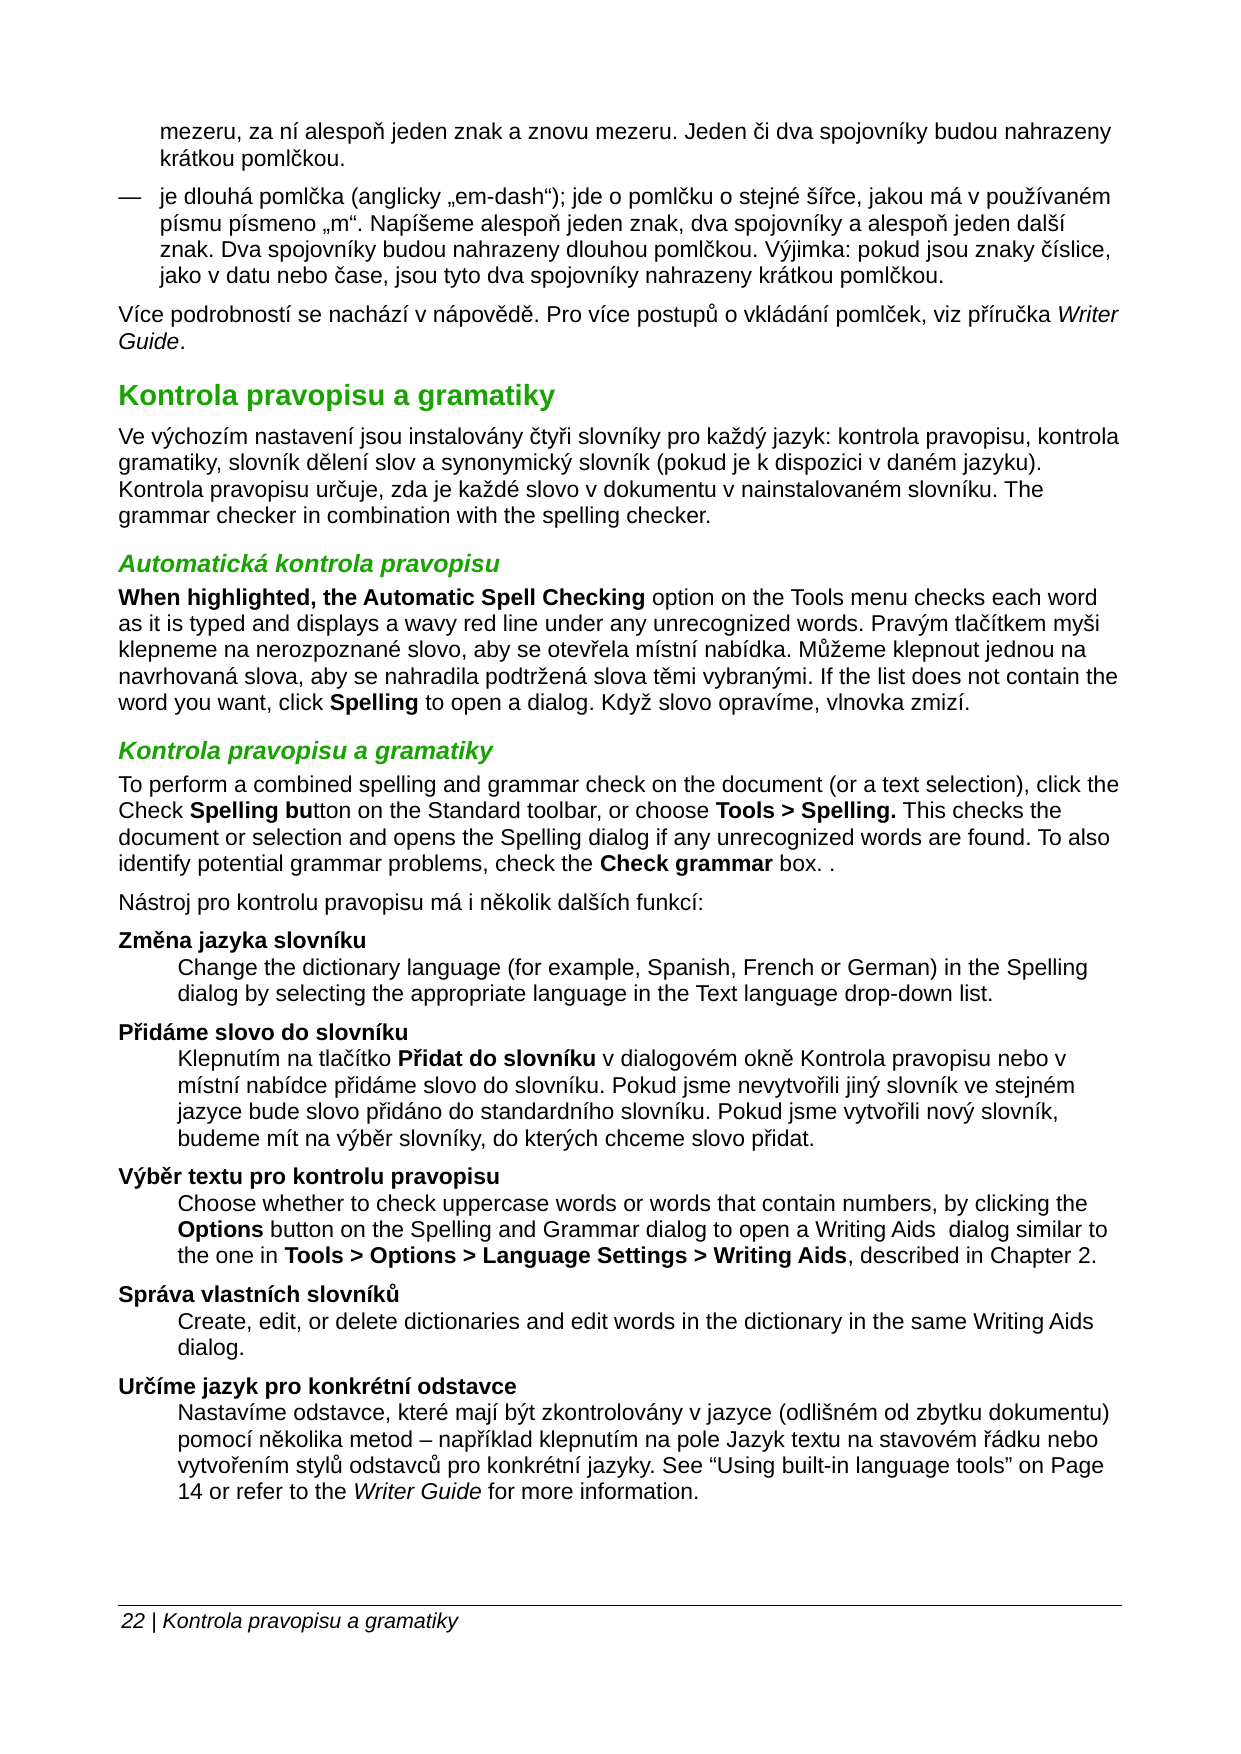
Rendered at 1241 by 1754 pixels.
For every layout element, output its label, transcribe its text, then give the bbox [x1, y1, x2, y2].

text Create, edit, or delete dictionaries and edit words in the dictionary in the same Writing Aids dialog. [177, 1308, 1122, 1360]
subtitle Automatická kontrola pravopisu [118, 549, 1122, 578]
text Změna jazyka slovníku [118, 927, 1122, 954]
text Change the dictionary language (for example, Spanish, French or German) in the Spelling dialog by selecting the appropriate language in the Text language drop-down list. [177, 954, 1122, 1007]
text Nástroj pro kontrolu pravopisu má i několik dalších funkcí: [118, 889, 1122, 915]
subtitle Kontrola pravopisu a gramatiky [118, 736, 1122, 765]
text Výběr textu pro kontrolu pravopisu [118, 1163, 1122, 1190]
subtitle Kontrola pravopisu a gramatiky [118, 378, 1122, 411]
text mezeru, za ní alespoň jeden znak a znovu mezeru. Jeden či dva spojovníky budou nahrazeny krátkou pomlčkou. [118, 118, 1122, 171]
text Choose whether to check uppercase words or words that contain numbers, by clicking the Options button on the Spelling and Grammar dialog to open a Writing Aids dialog similar to the one in Tools > Options > Language Settings > Writing Aids, described in Chapter 2. [177, 1190, 1122, 1269]
text To perform a combined spelling and grammar check on the document (or a text selection), click the Check Spelling button on the Standard toolbar, or choose Tools > Spelling. This checks the document or selection and opens the Spelling dialog if any unrecognized words are found. To also identify potential grammar problems, check the Check grammar box. . [118, 771, 1122, 876]
text — je dlouhá pomlčka (anglicky „em-dash“); jde o pomlčku o stejné šířce, jakou má v používaném písmu písmeno „m“. Napíšeme alespoň jeden znak, dva spojovníky a alespoň jeden další znak. Dva spojovníky budou nahrazeny dlouhou pomlčkou. Výjimka: pokud jsou znaky číslice, jako v datu nebo čase, jsou tyto dva spojovníky nahrazeny krátkou pomlčkou. [118, 183, 1122, 289]
text When highlighted, the Automatic Spell Checking option on the Tools menu checks each word as it is typed and displays a wavy red line under any unrecognized words. Pravým tlačítkem myši klepneme na nerozpoznané slovo, aby se otevřela místní nabídka. Můžeme klepnout jednou na navrhovaná slova, aby se nahradila podtržená slova těmi vybranými. If the list does not contain the word you want, click Spelling to open a dialog. Když slovo opravíme, vlnovka zmizí. [118, 584, 1122, 715]
text Více podrobností se nachází v nápovědě. Pro více postupů o vkládání pomlček, viz příručka Writer Guide. [118, 301, 1122, 354]
text Přidáme slovo do slovníku [118, 1019, 1122, 1045]
text Určíme jazyk pro konkrétní odstavce [118, 1373, 1122, 1399]
text Správa vlastních slovníků [118, 1281, 1122, 1308]
text Nastavíme odstavce, které mají být zkontrolovány v jazyce (odlišném od zbytku dokumentu) pomocí několika metod – například klepnutím na pole Jazyk textu na stavovém řádku nebo vytvořením stylů odstavců pro konkrétní jazyky. See “Using built-in language tools” on Page 13 or refer to the Writer Guide for more information. [177, 1399, 1122, 1504]
text Klepnutím na tlačítko Přidat do slovníku v dialogovém okně Kontrola pravopisu nebo v místní nabídce přidáme slovo do slovníku. Pokud jsme nevytvořili jiný slovník ve stejném jazyce bude slovo přidáno do standardního slovníku. Pokud jsme vytvořili nový slovník, budeme mít na výběr slovníky, do kterých chceme slovo přidat. [177, 1045, 1122, 1151]
text Ve výchozím nastavení jsou instalovány čtyři slovníky pro každý jazyk: kontrola pravopisu, kontrola gramatiky, slovník dělení slov a synonymický slovník (pokud je k dispozici v daném jazyku). Kontrola pravopisu určuje, zda je každé slovo v dokumentu v nainstalovaném slovníku. The grammar checker in combination with the spelling checker. [118, 423, 1122, 528]
